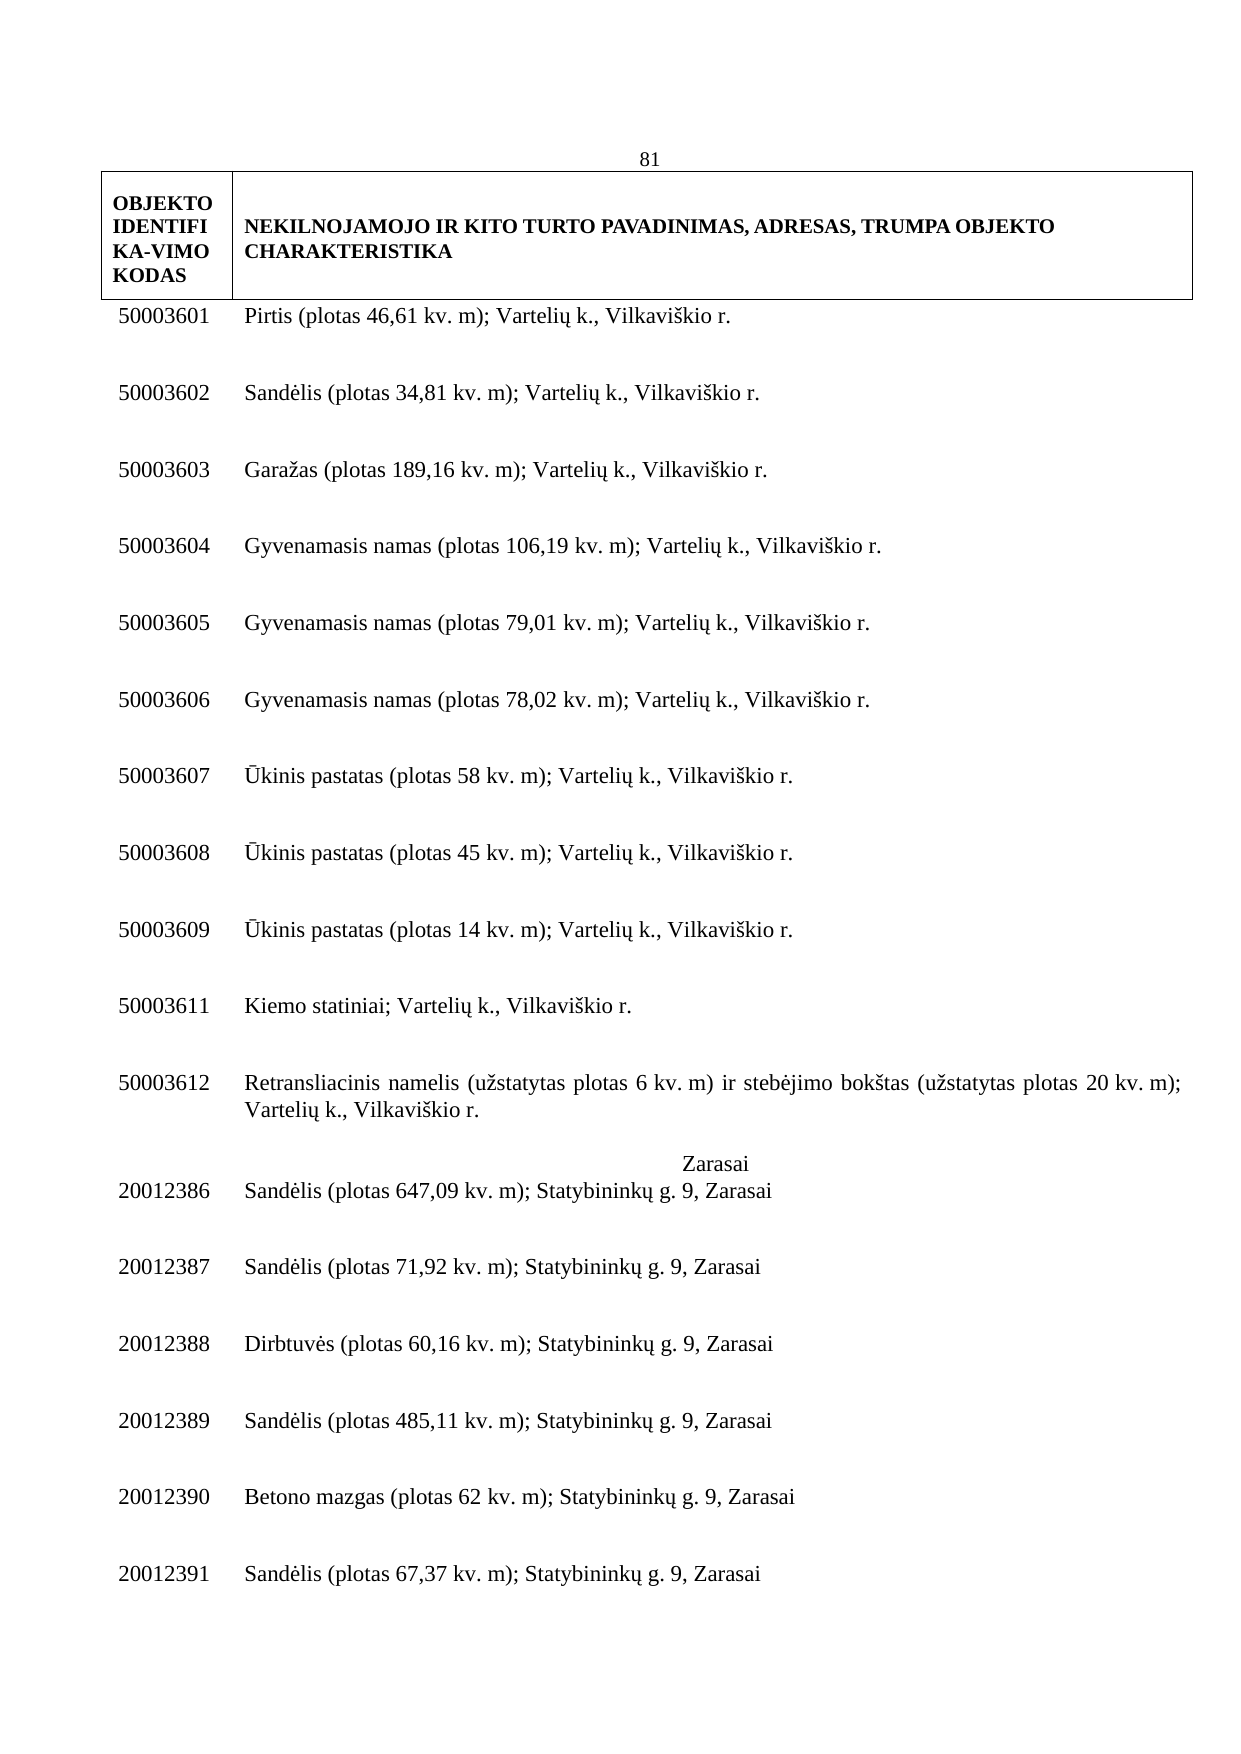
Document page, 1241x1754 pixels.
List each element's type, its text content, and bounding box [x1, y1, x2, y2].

table_cell [1193, 839, 1198, 889]
table_cell [1193, 1407, 1198, 1457]
table_cell [1193, 1560, 1198, 1610]
table_cell Zarasai [233, 1150, 1198, 1177]
table_cell [101, 890, 1198, 916]
table_cell 50003601 [101, 303, 233, 353]
table_cell [101, 1304, 1198, 1330]
table_cell [101, 1457, 1198, 1483]
table_cell [1193, 533, 1198, 583]
table_cell [1193, 303, 1198, 353]
table_cell [1193, 1254, 1198, 1304]
table_cell [1193, 993, 1198, 1043]
table_cell [1193, 456, 1198, 506]
table_cell 50003608 [101, 839, 233, 889]
table_cell Kiemo statiniai; Vartelių k., Vilkaviškio r. [233, 993, 1192, 1043]
table_cell 50003603 [101, 456, 233, 506]
table_cell [101, 1150, 233, 1177]
table_cell 50003605 [101, 609, 233, 659]
table_cell 20012390 [101, 1484, 233, 1534]
table_cell Sandėlis (plotas 34,81 kv. m); Vartelių k., Vilkaviškio r. [233, 379, 1192, 429]
table_cell 20012388 [101, 1330, 233, 1380]
table_cell Sandėlis (plotas 71,92 kv. m); Statybininkų g. 9, Zarasai [233, 1254, 1192, 1304]
table_cell Ūkinis pastatas (plotas 14 kv. m); Vartelių k., Vilkaviškio r. [233, 916, 1192, 966]
table_cell Dirbtuvės (plotas 60,16 kv. m); Statybininkų g. 9, Zarasai [233, 1330, 1192, 1380]
table_cell 20012386 [101, 1177, 233, 1227]
table_cell [1193, 686, 1198, 736]
table_cell [101, 1043, 1198, 1069]
table_cell 50003611 [101, 993, 233, 1043]
table_cell [101, 1227, 1198, 1253]
table_cell [101, 966, 1198, 993]
table_cell [1193, 1177, 1198, 1227]
table_cell [101, 506, 1198, 533]
table_cell [101, 813, 1198, 839]
table_cell [101, 736, 1198, 763]
table_cell [101, 660, 1198, 686]
table_cell [1193, 609, 1198, 659]
table_cell [101, 1380, 1198, 1407]
table_cell Garažas (plotas 189,16 kv. m); Vartelių k., Vilkaviškio r. [233, 456, 1192, 506]
table_cell 50003607 [101, 763, 233, 813]
table_cell [101, 583, 1198, 609]
table_cell [1193, 1330, 1198, 1380]
table_cell Gyvenamasis namas (plotas 78,02 kv. m); Vartelių k., Vilkaviškio r. [233, 686, 1192, 736]
table_cell [1193, 1069, 1198, 1122]
table_cell 50003609 [101, 916, 233, 966]
table_cell 50003602 [101, 379, 233, 429]
table_cell Sandėlis (plotas 485,11 kv. m); Statybininkų g. 9, Zarasai [233, 1407, 1192, 1457]
table_cell [101, 1610, 1198, 1637]
table_cell [1193, 763, 1198, 813]
table_cell Pirtis (plotas 46,61 kv. m); Vartelių k., Vilkaviškio r. [233, 303, 1192, 353]
table_cell Sandėlis (plotas 647,09 kv. m); Statybininkų g. 9, Zarasai [233, 1177, 1192, 1227]
table_cell [1193, 916, 1198, 966]
table_cell [101, 1534, 1198, 1560]
table_cell Ūkinis pastatas (plotas 45 kv. m); Vartelių k., Vilkaviškio r. [233, 839, 1192, 889]
table_cell [101, 353, 1198, 379]
table_cell Ūkinis pastatas (plotas 58 kv. m); Vartelių k., Vilkaviškio r. [233, 763, 1192, 813]
table_cell Sandėlis (plotas 67,37 kv. m); Statybininkų g. 9, Zarasai [233, 1560, 1192, 1610]
table_cell 50003606 [101, 686, 233, 736]
table_cell [101, 1122, 1198, 1148]
table_cell 50003612 [101, 1069, 233, 1122]
table_cell [101, 430, 1198, 456]
table_cell [1193, 1484, 1198, 1534]
table_cell [1193, 379, 1198, 429]
table_cell 20012391 [101, 1560, 233, 1610]
table_cell Retransliacinis namelis (užstatytas plotas 6 kv. m) ir stebėjimo bokštas (užstatytas plotas 20 kv. m); Vartelių k., Vilkaviškio r. [233, 1069, 1192, 1122]
table_cell 20012387 [101, 1254, 233, 1304]
table_cell Gyvenamasis namas (plotas 106,19 kv. m); Vartelių k., Vilkaviškio r. [233, 533, 1192, 583]
table_cell 50003604 [101, 533, 233, 583]
table_cell Gyvenamasis namas (plotas 79,01 kv. m); Vartelių k., Vilkaviškio r. [233, 609, 1192, 659]
table_cell 20012389 [101, 1407, 233, 1457]
table_cell Betono mazgas (plotas 62 kv. m); Statybininkų g. 9, Zarasai [233, 1484, 1192, 1534]
